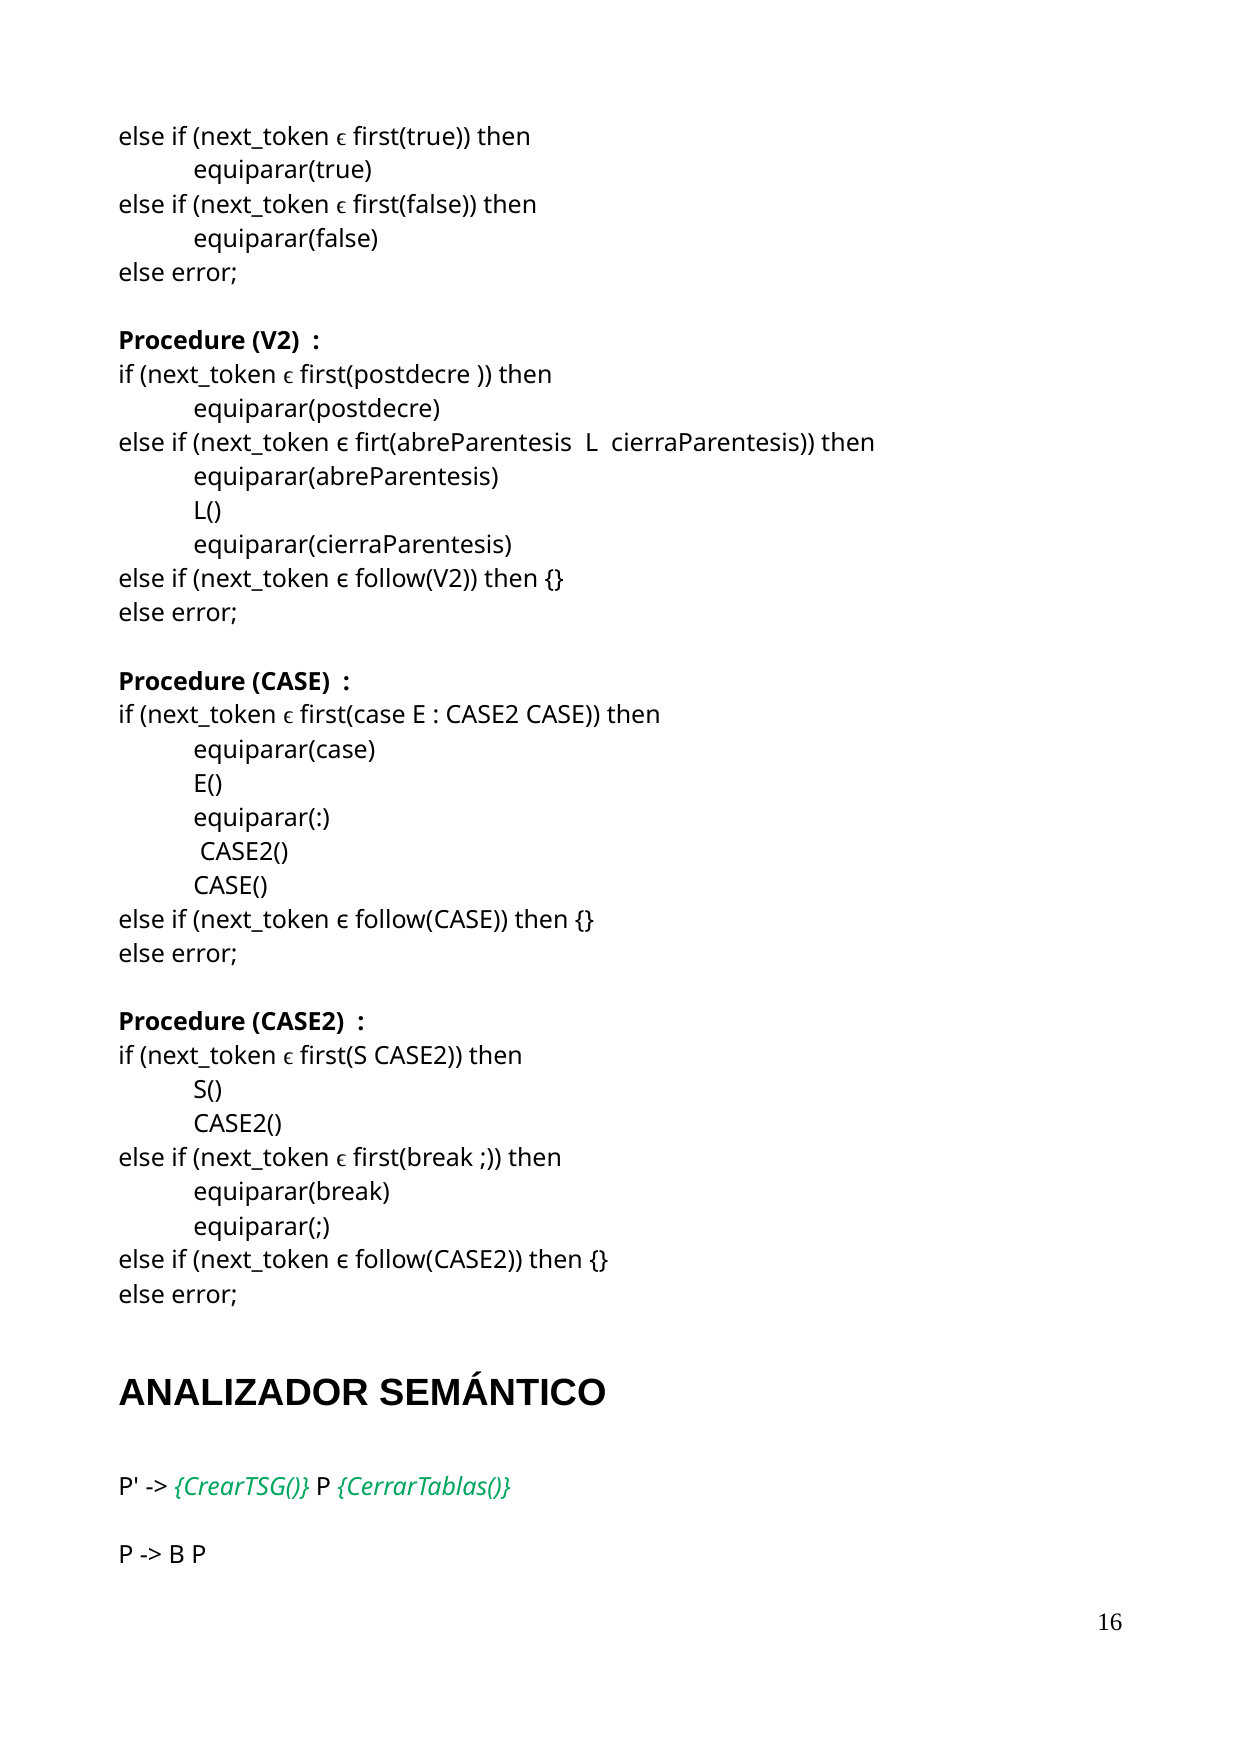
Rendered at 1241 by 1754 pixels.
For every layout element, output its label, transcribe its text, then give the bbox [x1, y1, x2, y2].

text else error; [118, 254, 1122, 288]
text equiparar(:) [118, 799, 1122, 833]
text if (next_token ϵ first(S CASE2)) then [118, 1038, 1122, 1072]
text Procedure (V2) : [118, 322, 1122, 357]
text if (next_token ϵ first(case E : CASE2 CASE)) then [118, 697, 1122, 731]
text equiparar(postdecre) [118, 391, 1122, 425]
text S() [118, 1072, 1122, 1106]
text equiparar(cierraParentesis) [118, 527, 1122, 561]
text equiparar(true) [118, 152, 1122, 186]
text E() [118, 765, 1122, 799]
text else if (next_token ϵ follow(V2)) then {} [118, 561, 1122, 595]
text else if (next_token ϵ first(true)) then [118, 118, 1122, 152]
text if (next_token ϵ first(postdecre )) then [118, 357, 1122, 391]
text Procedure (CASE2) : [118, 1004, 1122, 1038]
subtitle ANALIZADOR SEMÁNTICO [118, 1369, 1122, 1413]
text else if (next_token ϵ first(false)) then [118, 186, 1122, 220]
text P' -> {CrearTSG()} P {CerrarTablas()} [118, 1468, 1122, 1502]
text L() [118, 493, 1122, 527]
text equiparar(break) [118, 1174, 1122, 1208]
text else if (next_token ϵ follow(CASE)) then {} [118, 902, 1122, 936]
text else error; [118, 936, 1122, 970]
text else if (next_token ϵ follow(CASE2)) then {} [118, 1242, 1122, 1276]
text CASE2() [118, 833, 1122, 867]
text equiparar(false) [118, 220, 1122, 254]
text else error; [118, 1276, 1122, 1310]
text P -> B P [118, 1536, 1122, 1570]
text equiparar(case) [118, 731, 1122, 765]
text else if (next_token ϵ first(break ;)) then [118, 1140, 1122, 1174]
text else error; [118, 595, 1122, 629]
text else if (next_token ϵ firt(abreParentesis L cierraParentesis)) then [118, 425, 1122, 459]
text CASE() [118, 867, 1122, 902]
text Procedure (CASE) : [118, 663, 1122, 697]
text equiparar(;) [118, 1208, 1122, 1242]
text equiparar(abreParentesis) [118, 459, 1122, 493]
text CASE2() [118, 1106, 1122, 1140]
